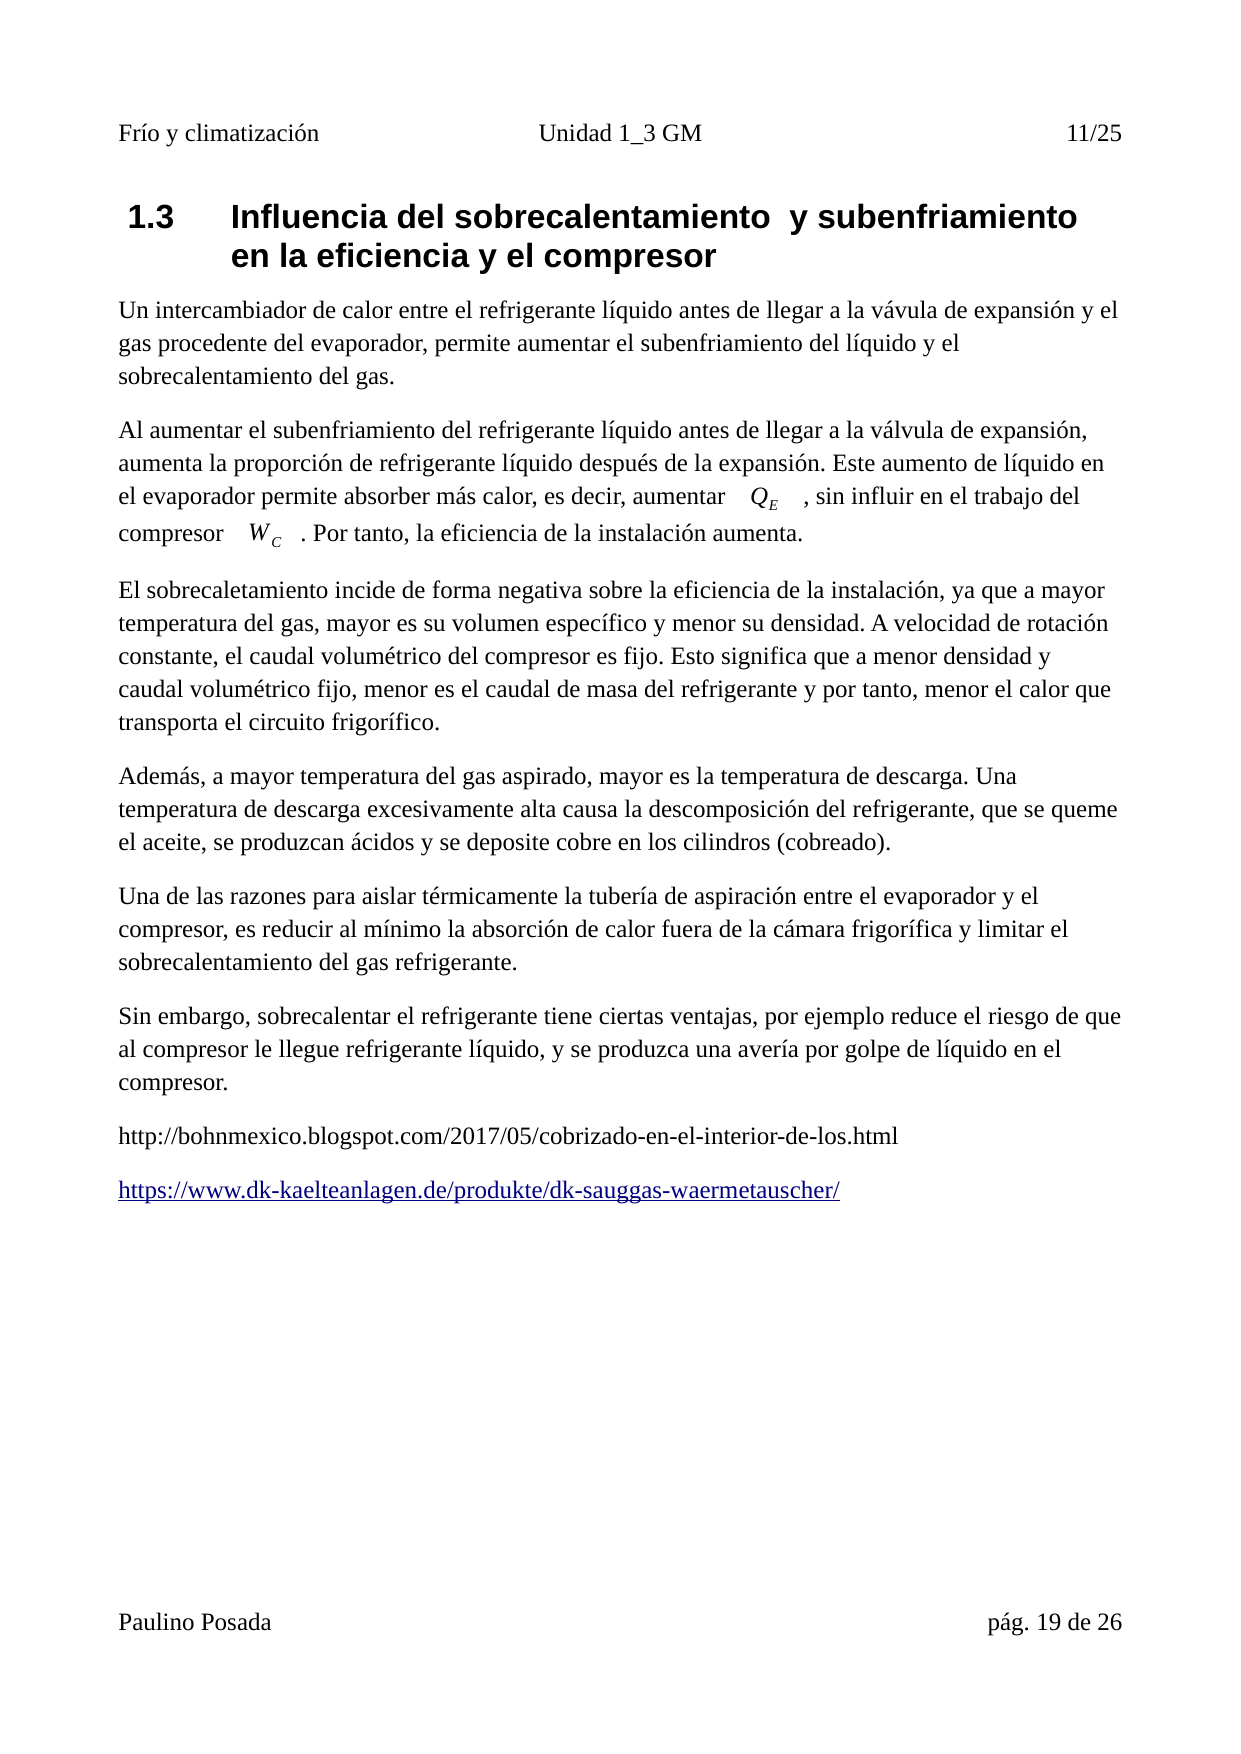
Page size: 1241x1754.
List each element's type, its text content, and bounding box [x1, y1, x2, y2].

text Sin embargo, sobrecalentar el refrigerante tiene ciertas ventajas, por ejemplo reduce el riesgo de que al compresor le llegue refrigerante líquido, y se produzca una avería por golpe de líquido en el compresor. [118, 1001, 1122, 1096]
text http://bohnmexico.blogspot.com/2017/05/cobrizado-en-el-interior-de-los.html [118, 1121, 1122, 1150]
text Además, a mayor temperatura del gas aspirado, mayor es la temperatura de descarga. Una temperatura de descarga excesivamente alta causa la descomposición del refrigerante, que se queme el aceite, se produzcan ácidos y se deposite cobre en los cilindros (cobreado). [118, 761, 1122, 856]
text El sobrecaletamiento incide de forma negativa sobre la eficiencia de la instalación, ya que a mayor temperatura del gas, mayor es su volumen específico y menor su densidad. A velocidad de rotación constante, el caudal volumétrico del compresor es fijo. Esto significa que a menor densidad y caudal volumétrico fijo, menor es el caudal de masa del refrigerante y por tanto, menor el calor que transporta el circuito frigorífico. [118, 575, 1122, 736]
text Una de las razones para aislar térmicamente la tubería de aspiración entre el evaporador y el compresor, es reducir al mínimo la absorción de calor fuera de la cámara frigorífica y limitar el sobrecalentamiento del gas refrigerante. [118, 881, 1122, 976]
text Un intercambiador de calor entre el refrigerante líquido antes de llegar a la vávula de expansión y el gas procedente del evaporador, permite aumentar el subenfriamiento del líquido y el sobrecalentamiento del gas. [118, 295, 1122, 390]
text https://www.dk-kaelteanlagen.de/produkte/dk-sauggas-waermetauscher/ [118, 1175, 1122, 1204]
text Al aumentar el subenfriamiento del refrigerante líquido antes de llegar a la válvula de expansión, aumenta la proporción de refrigerante líquido después de la expansión. Este aumento de líquido en el evaporador permite absorber más calor, es decir, aumentar , sin influir en el trabajo del compresor . Por tanto, la eficiencia de la instalación aumenta. [118, 415, 1122, 550]
subtitle Influencia del sobrecalentamiento y subenfriamiento en la eficiencia y el compresor [118, 197, 1122, 274]
